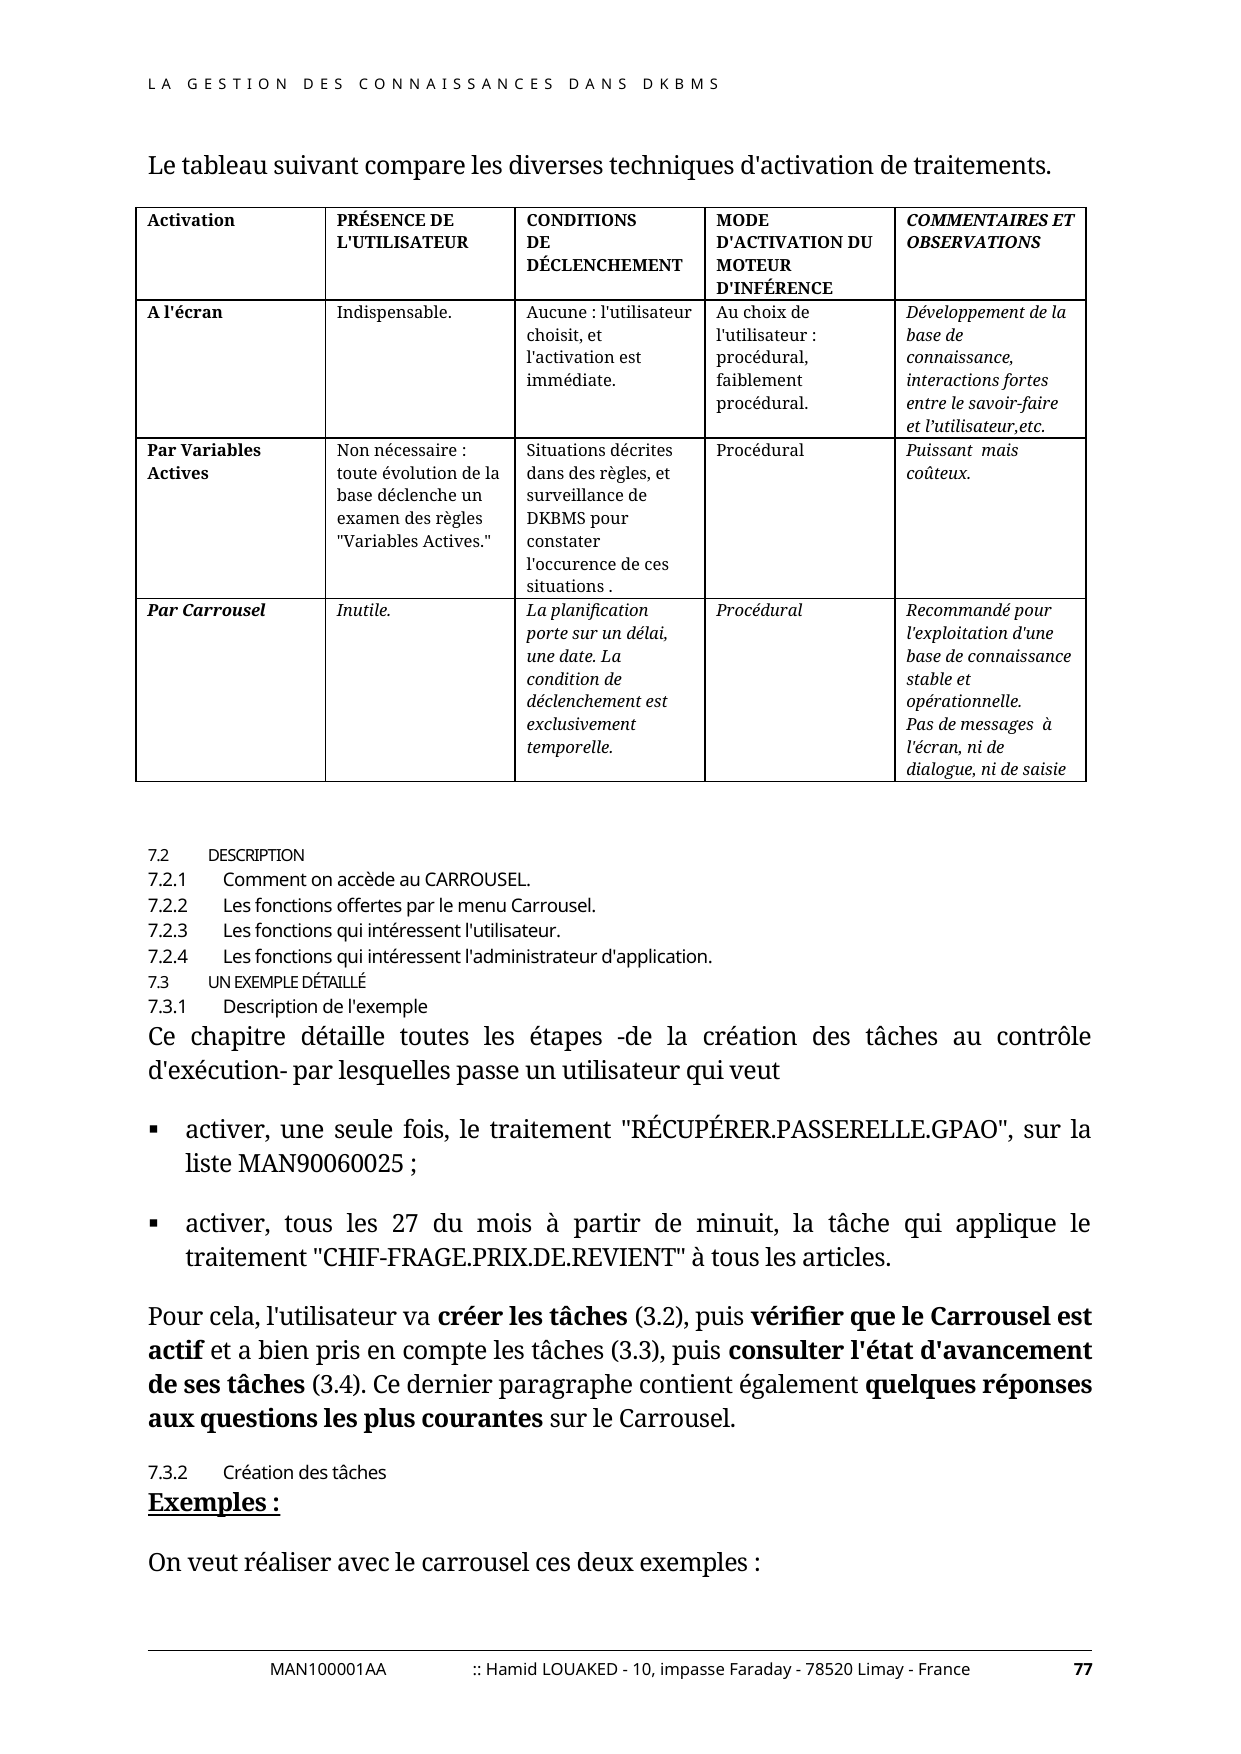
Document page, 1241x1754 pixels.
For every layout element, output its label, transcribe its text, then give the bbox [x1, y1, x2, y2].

subtitle Les fonctions qui intéressent l'utilisateur. [148, 917, 1092, 943]
subtitle Les fonctions offertes par le menu Carrousel. [148, 892, 1092, 917]
subtitle Les fonctions qui intéressent l'administrateur d'application. [148, 943, 1092, 968]
subtitle UN EXEMPLE DÉTAILLÉ [148, 968, 1092, 993]
table_cell Inutile. [326, 599, 514, 781]
table_cell Aucune : l'utilisateur choisit, et l'activation est immédiate. [516, 301, 704, 437]
text Le tableau suivant compare les diverses techniques d'activation de traitements. [148, 148, 1092, 182]
table_header COMMENTAIRES ET OBSERVATIONS [896, 208, 1085, 299]
text Ce chapitre détaille toutes les étapes -de la création des tâches au contrôle d'exécution- par lesquelles passe un utilisateur qui veut [148, 1019, 1092, 1087]
table_cell Procédural [706, 439, 894, 597]
table_cell Procédural [706, 599, 894, 781]
table_cell Recommandé pour l'exploitation d'une base de connaissance stable et opérationnelle. Pas de messages à l'écran, ni de dialogue, ni de saisie [896, 599, 1085, 781]
subtitle Description de l'exemple [148, 993, 1092, 1019]
table_cell Puissant mais coûteux. [896, 439, 1085, 597]
table_cell Développement de la base de connaissance, interactions fortes entre le savoir-faire et l’utilisateur,etc. [896, 301, 1085, 437]
table_header PRÉSENCE DE L'UTILISATEUR [326, 208, 514, 299]
text Pour cela, l'utilisateur va créer les tâches (3.2), puis vérifier que le Carrousel est actif et a bien pris en compte les tâches (3.3), puis consulter l'état d'avancement de ses tâches (3.4). Ce dernier paragraphe contient également quelques réponses aux questions les plus courantes sur le Carrousel. [148, 1298, 1092, 1434]
table_cell Par Carrousel [137, 599, 325, 781]
text Exemples : [148, 1485, 1092, 1519]
table_cell A l'écran [137, 301, 325, 437]
table_header MODE D'ACTIVATION DU MOTEUR D'INFÉRENCE [706, 208, 894, 299]
table_cell La planification porte sur un délai, une date. La condition de déclenchement est exclusivement temporelle. [516, 599, 704, 781]
table_header Activation [137, 208, 325, 299]
table_header CONDITIONS DE DÉCLENCHEMENT [516, 208, 704, 299]
list activer, tous les 27 du mois à partir de minuit, la tâche qui applique le traitement "CHIF-FRAGE.PRIX.DE.REVIENT" à tous les articles. [148, 1205, 1092, 1273]
table_cell Par Variables Actives [137, 439, 325, 597]
table_cell Au choix de l'utilisateur : procédural, faiblement procédural. [706, 301, 894, 437]
text On veut réaliser avec le carrousel ces deux exemples : [148, 1544, 1092, 1578]
table_cell Non nécessaire : toute évolution de la base déclenche un examen des règles "Variables Actives." [326, 439, 514, 597]
table_cell Indispensable. [326, 301, 514, 437]
table_cell Situations décrites dans des règles, et surveillance de DKBMS pour constater l'occurence de ces situations . [516, 439, 704, 597]
subtitle DESCRIPTION [148, 841, 1092, 866]
subtitle Création des tâches [148, 1459, 1092, 1485]
subtitle Comment on accède au CARROUSEL. [148, 866, 1092, 892]
list activer, une seule fois, le traitement "RÉCUPÉRER.PASSERELLE.GPAO", sur la liste MAN90060025 ; [148, 1112, 1092, 1180]
